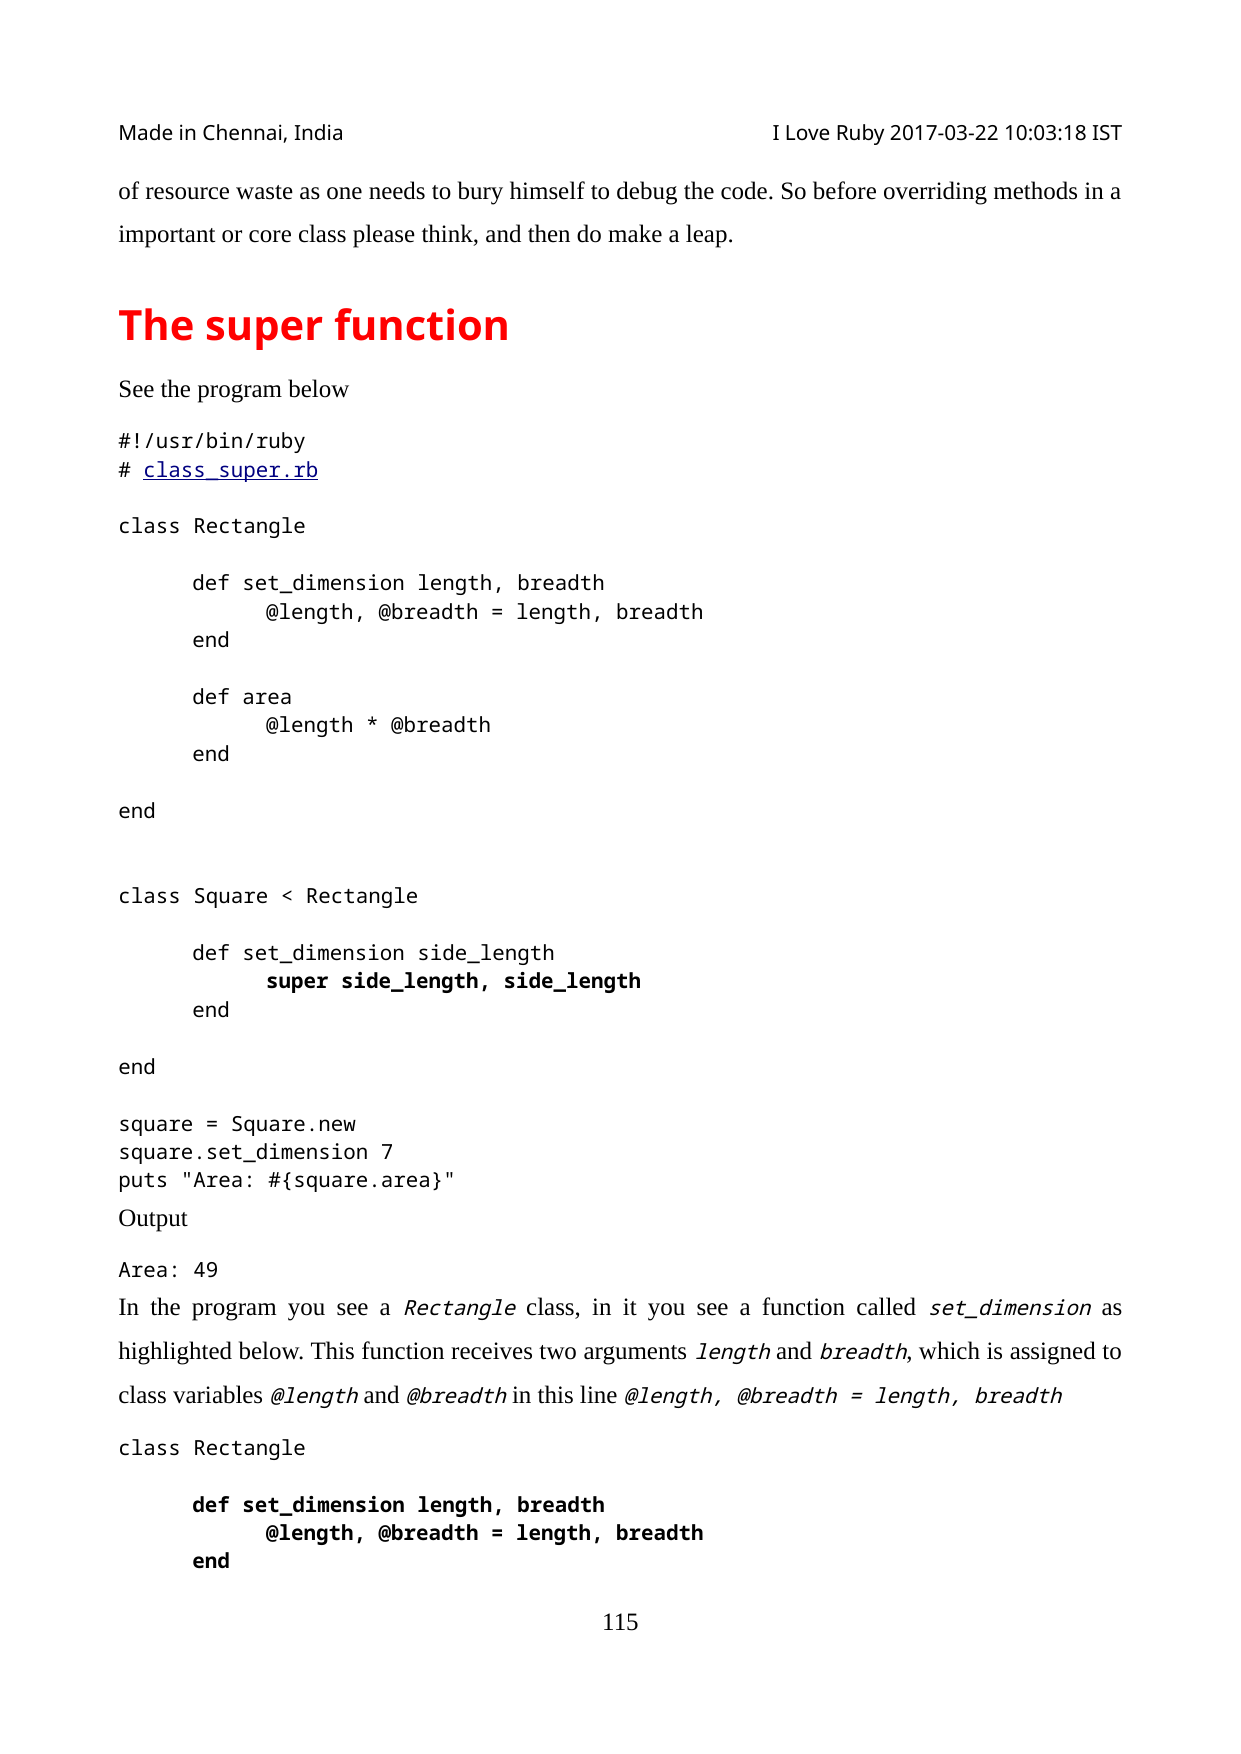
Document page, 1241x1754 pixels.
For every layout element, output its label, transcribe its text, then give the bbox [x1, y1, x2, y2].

text @length, @breadth = length, breadth [118, 1518, 1122, 1547]
text end [118, 796, 1122, 824]
text def set_dimension length, breadth [118, 1490, 1122, 1518]
text # class_super.rb [118, 455, 1122, 483]
text #!/usr/bin/ruby [118, 426, 1122, 455]
text @length * @breadth [118, 711, 1122, 739]
text def set_dimension length, breadth [118, 568, 1122, 597]
text end [118, 625, 1122, 654]
text of resource waste as one needs to bury himself to debug the code. So before overriding methods in a important or core class please think, and then do make a leap. [118, 176, 1122, 248]
text super side_length, side_length [118, 967, 1122, 995]
text square.set_dimension 7 [118, 1137, 1122, 1166]
text class Rectangle [118, 1433, 1122, 1461]
text def set_dimension side_length [118, 938, 1122, 967]
text See the program below [118, 374, 1122, 403]
text puts "Area: #{square.area}" [118, 1166, 1122, 1194]
text end [118, 1052, 1122, 1080]
text def area [118, 682, 1122, 711]
text end [118, 995, 1122, 1023]
text end [118, 739, 1122, 767]
text @length, @breadth = length, breadth [118, 597, 1122, 625]
subtitle The super function [118, 296, 1122, 353]
text class Rectangle [118, 512, 1122, 540]
text In the program you see a Rectangle class, in it you see a function called set_dimension as highlighted below. This function receives two arguments length and breadth, which is assigned to class variables @length and @breadth in this line @length, @breadth = length, breadth [118, 1292, 1122, 1409]
text class Square < Rectangle [118, 881, 1122, 910]
text square = Square.new [118, 1109, 1122, 1137]
text Area: 49 [118, 1255, 1122, 1283]
text end [118, 1547, 1122, 1575]
text Output [118, 1203, 1122, 1232]
